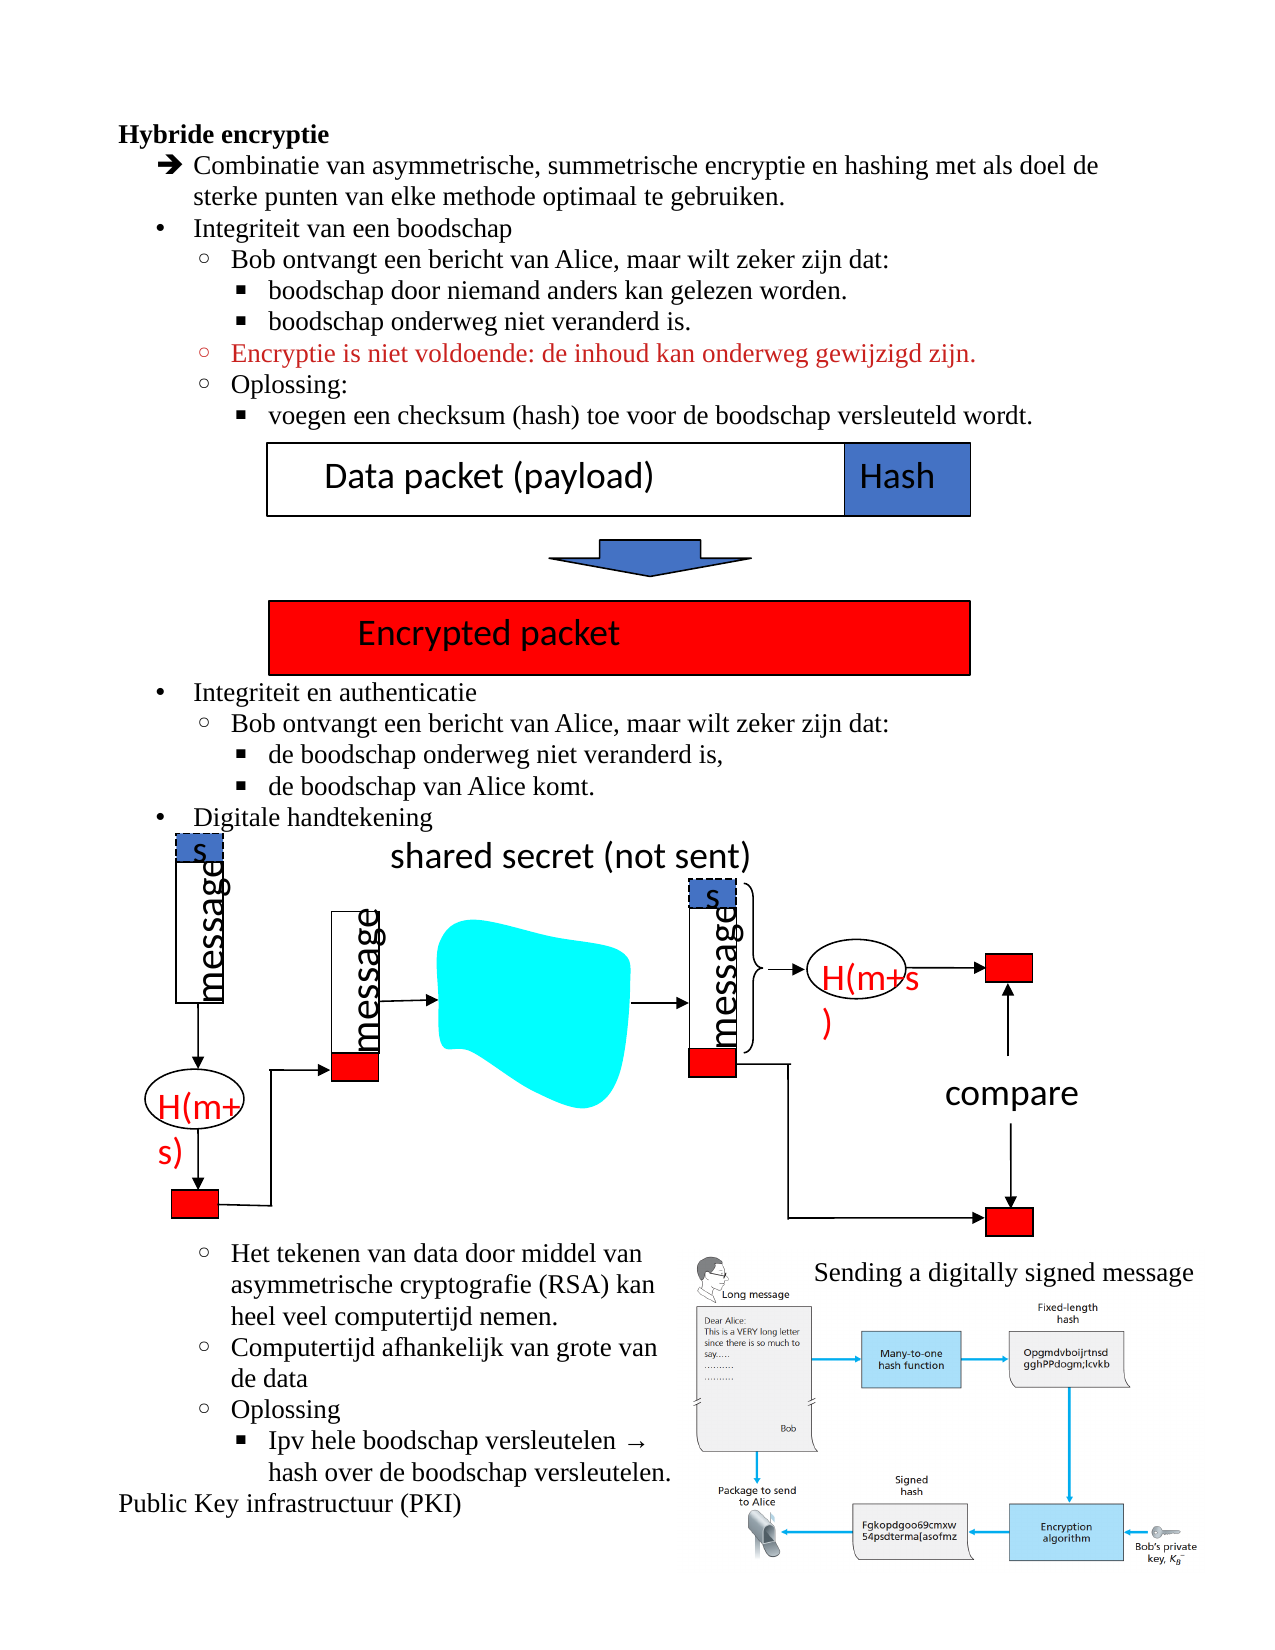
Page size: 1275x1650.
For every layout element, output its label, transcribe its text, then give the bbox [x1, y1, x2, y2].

list voegen een checksum (hash) toe voor de boodschap versleuteld wordt. [231, 399, 1157, 430]
picture [677, 1249, 1205, 1573]
list de boodschap onderweg niet veranderd is, [231, 738, 1157, 769]
list Het tekenen van data door middel van asymmetrische cryptografie (RSA) kan heel veel computertijd nemen. [193, 832, 1157, 1331]
text Hybride encryptie [118, 118, 1157, 149]
list Integriteit van een boodschap [156, 212, 1157, 243]
list Oplossing [193, 1393, 677, 1424]
list Encryptie is niet voldoende: de inhoud kan onderweg gewijzigd zijn. [193, 337, 1157, 368]
list de boodschap van Alice komt. [231, 769, 1157, 801]
list Combinatie van asymmetrische, summetrische encryptie en hashing met als doel de sterke punten van elke methode optimaal te gebruiken. [156, 149, 1157, 212]
list Ipv hele boodschap versleutelen → hash over de boodschap versleutelen. [231, 1424, 677, 1487]
list Computertijd afhankelijk van grote van de data [193, 1331, 677, 1393]
list Oplossing: [193, 368, 1157, 399]
list Bob ontvangt een bericht van Alice, maar wilt zeker zijn dat: [193, 243, 1157, 274]
list boodschap door niemand anders kan gelezen worden. [231, 274, 1157, 305]
text Public Key infrastructuur (PKI) [118, 1487, 677, 1518]
list Digitale handtekening [156, 801, 1157, 832]
list Integriteit en authenticatie [156, 430, 1157, 707]
list boodschap onderweg niet veranderd is. [231, 305, 1157, 337]
list Bob ontvangt een bericht van Alice, maar wilt zeker zijn dat: [193, 707, 1157, 738]
